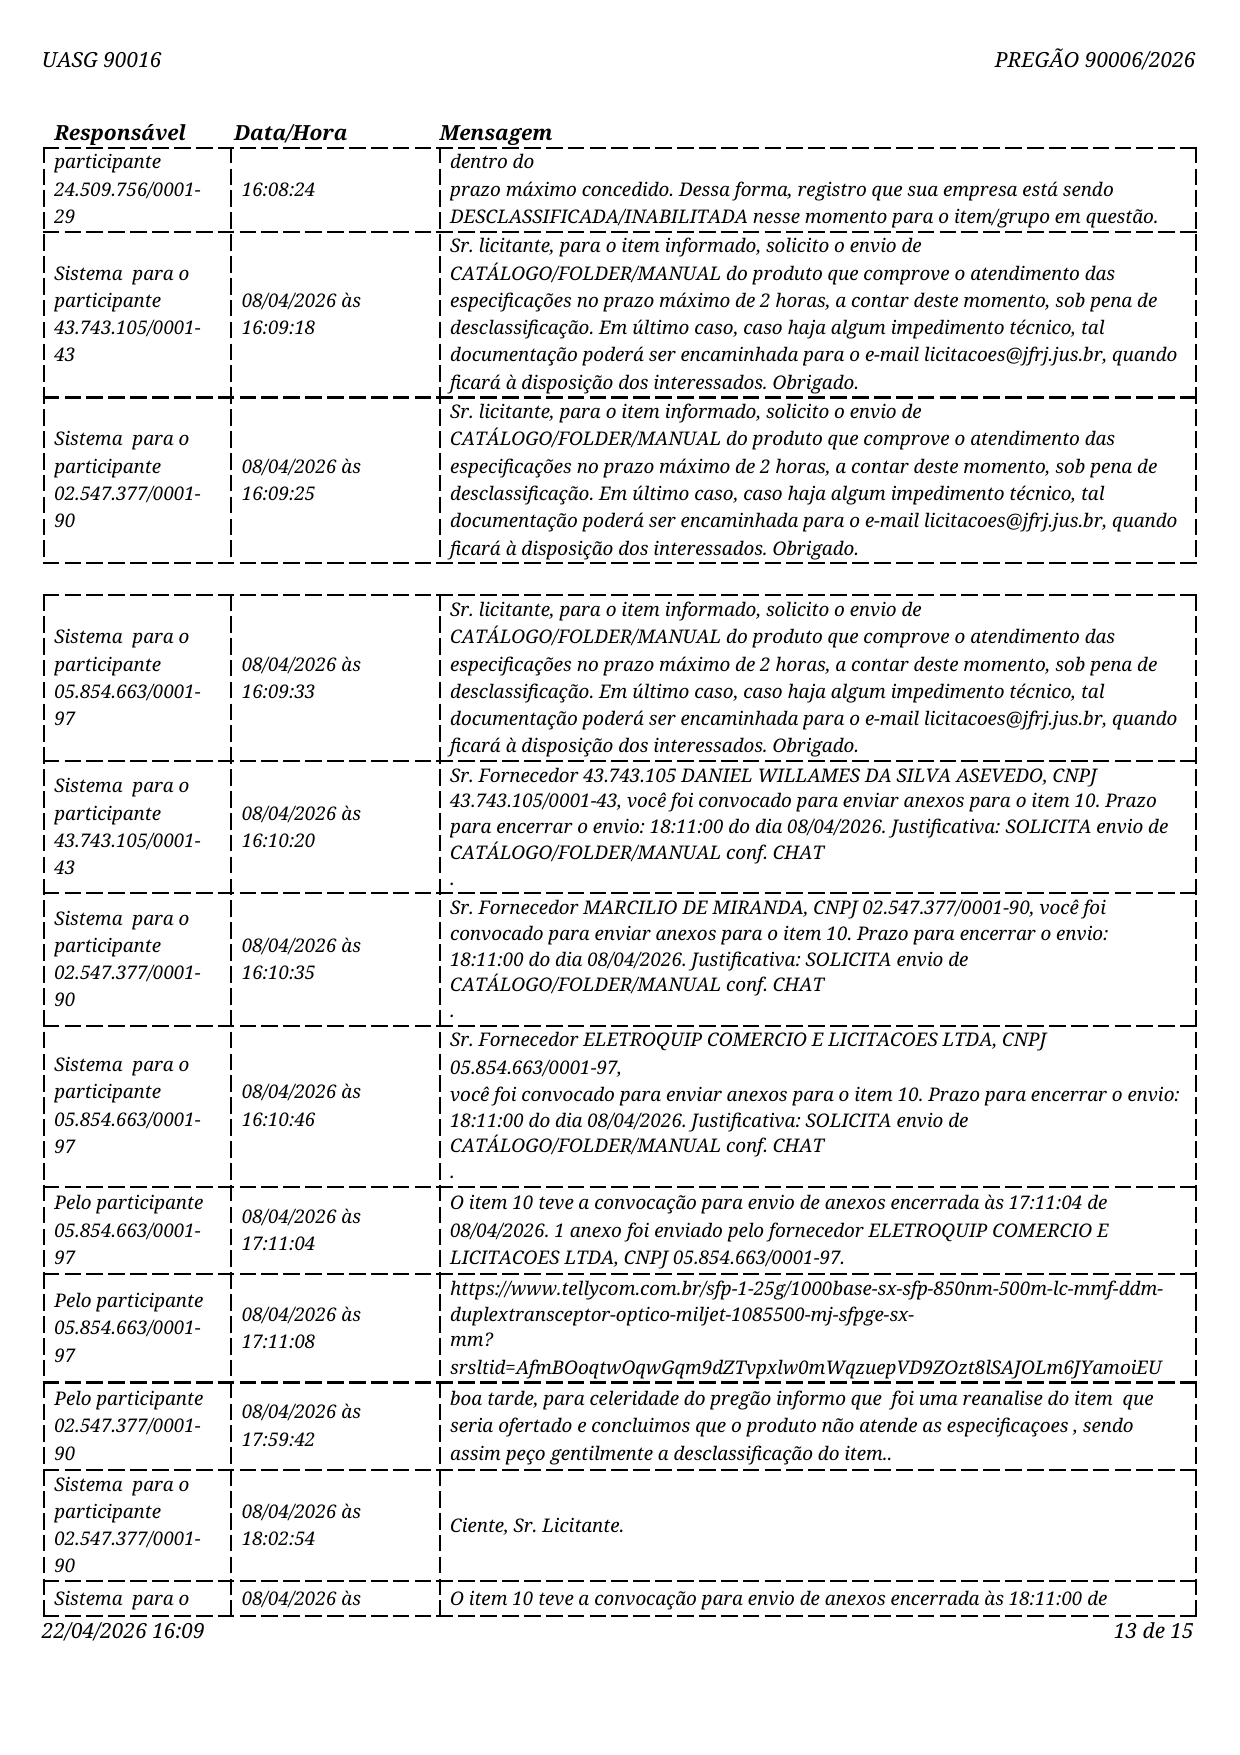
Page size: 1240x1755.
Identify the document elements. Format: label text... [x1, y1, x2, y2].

table_cell Sistema para o participante 43.743.105/0001-43 [44, 231, 231, 396]
table_cell 08/04/2026 às 16:09:25 [231, 396, 439, 562]
table_cell 08/04/2026 às 16:10:46 [231, 1025, 439, 1186]
table_header 08/04/2026 às 16:09:33 [231, 594, 439, 760]
table_cell 08/04/2026 às 17:59:42 [231, 1381, 439, 1469]
table_header Sistema para o participante 05.854.663/0001-97 [44, 594, 231, 760]
table_cell O item 10 teve a convocação para envio de anexos encerrada às 17:11:04 de 08/04/2026. 1 anexo foi enviado pelo fornecedor ELETROQUIP COMERCIO E LICITACOES LTDA, CNPJ 05.854.663/0001-97. [440, 1186, 1196, 1273]
table_cell Sr. licitante, para o item informado, solicito o envio de CATÁLOGO/FOLDER/MANUAL do produto que comprove o atendimento das especificações no prazo máximo de 2 horas, a contar deste momento, sob pena de desclassificação. Em último caso, caso haja algum impedimento técnico, tal documentação poderá ser encaminhada para o e-mail licitacoes@jfrj.jus.br, quando ficará à disposição dos interessados. Obrigado. [440, 396, 1196, 562]
table_cell dentro do prazo máximo concedido. Dessa forma, registro que sua empresa está sendo DESCLASSIFICADA/INABILITADA nesse momento para o item/grupo em questão. [440, 147, 1196, 231]
table_cell Ciente, Sr. Licitante. [440, 1469, 1196, 1580]
table_cell Sr. Fornecedor ELETROQUIP COMERCIO E LICITACOES LTDA, CNPJ 05.854.663/0001-97, você foi convocado para enviar anexos para o item 10. Prazo para encerrar o envio: 18:11:00 do dia 08/04/2026. Justificativa: SOLICITA envio de CATÁLOGO/FOLDER/MANUAL conf. CHAT . [440, 1025, 1196, 1186]
table_cell Sr. Fornecedor MARCILIO DE MIRANDA, CNPJ 02.547.377/0001-90, você foi convocado para enviar anexos para o item 10. Prazo para encerrar o envio: 18:11:00 do dia 08/04/2026. Justificativa: SOLICITA envio de CATÁLOGO/FOLDER/MANUAL conf. CHAT . [440, 892, 1196, 1024]
table_cell participante 24.509.756/0001-29 [44, 147, 231, 231]
table_cell 16:08:24 [231, 147, 439, 231]
table_cell 08/04/2026 às 18:02:54 [231, 1469, 439, 1580]
table_cell Sistema para o [44, 1580, 231, 1614]
table_cell 08/04/2026 às 16:10:20 [231, 760, 439, 892]
table_cell Sistema para o participante 05.854.663/0001-97 [44, 1025, 231, 1186]
table_cell Sistema para o participante 43.743.105/0001-43 [44, 760, 231, 892]
table_cell 08/04/2026 às [231, 1580, 439, 1614]
table_cell Sistema para o participante 02.547.377/0001-90 [44, 1469, 231, 1580]
table_cell Sistema para o participante 02.547.377/0001-90 [44, 892, 231, 1024]
table_cell https://www.tellycom.com.br/sfp-1-25g/1000base-sx-sfp-850nm-500m-lc-mmf-ddm-duplextransceptor-optico-miljet-1085500-mj-sfpge-sx- mm?srsltid=AfmBOoqtwOqwGqm9dZTvpxlw0mWqzuepVD9ZOzt8lSAJOLm6JYamoiEU [440, 1273, 1196, 1381]
table_cell 08/04/2026 às 17:11:08 [231, 1273, 439, 1381]
table_cell Sr. licitante, para o item informado, solicito o envio de CATÁLOGO/FOLDER/MANUAL do produto que comprove o atendimento das especificações no prazo máximo de 2 horas, a contar deste momento, sob pena de desclassificação. Em último caso, caso haja algum impedimento técnico, tal documentação poderá ser encaminhada para o e-mail licitacoes@jfrj.jus.br, quando ficará à disposição dos interessados. Obrigado. [440, 231, 1196, 396]
table_cell Pelo participante 02.547.377/0001-90 [44, 1381, 231, 1469]
table_cell O item 10 teve a convocação para envio de anexos encerrada às 18:11:00 de [440, 1580, 1196, 1614]
table_cell boa tarde, para celeridade do pregão informo que foi uma reanalise do item que seria ofertado e concluimos que o produto não atende as especificaçoes , sendo assim peço gentilmente a desclassificação do item.. [440, 1381, 1196, 1469]
table_cell 08/04/2026 às 16:09:18 [231, 231, 439, 396]
table_cell 08/04/2026 às 16:10:35 [231, 892, 439, 1024]
table_cell Pelo participante 05.854.663/0001-97 [44, 1186, 231, 1273]
table_cell Sr. Fornecedor 43.743.105 DANIEL WILLAMES DA SILVA ASEVEDO, CNPJ 43.743.105/0001-43, você foi convocado para enviar anexos para o item 10. Prazo para encerrar o envio: 18:11:00 do dia 08/04/2026. Justificativa: SOLICITA envio de CATÁLOGO/FOLDER/MANUAL conf. CHAT . [440, 760, 1196, 892]
table_cell Pelo participante 05.854.663/0001-97 [44, 1273, 231, 1381]
table_cell Sistema para o participante 02.547.377/0001-90 [44, 396, 231, 562]
table_cell 08/04/2026 às 17:11:04 [231, 1186, 439, 1273]
table_header Sr. licitante, para o item informado, solicito o envio de CATÁLOGO/FOLDER/MANUAL do produto que comprove o atendimento das especificações no prazo máximo de 2 horas, a contar deste momento, sob pena de desclassificação. Em último caso, caso haja algum impedimento técnico, tal documentação poderá ser encaminhada para o e-mail licitacoes@jfrj.jus.br, quando ficará à disposição dos interessados. Obrigado. [440, 594, 1196, 760]
